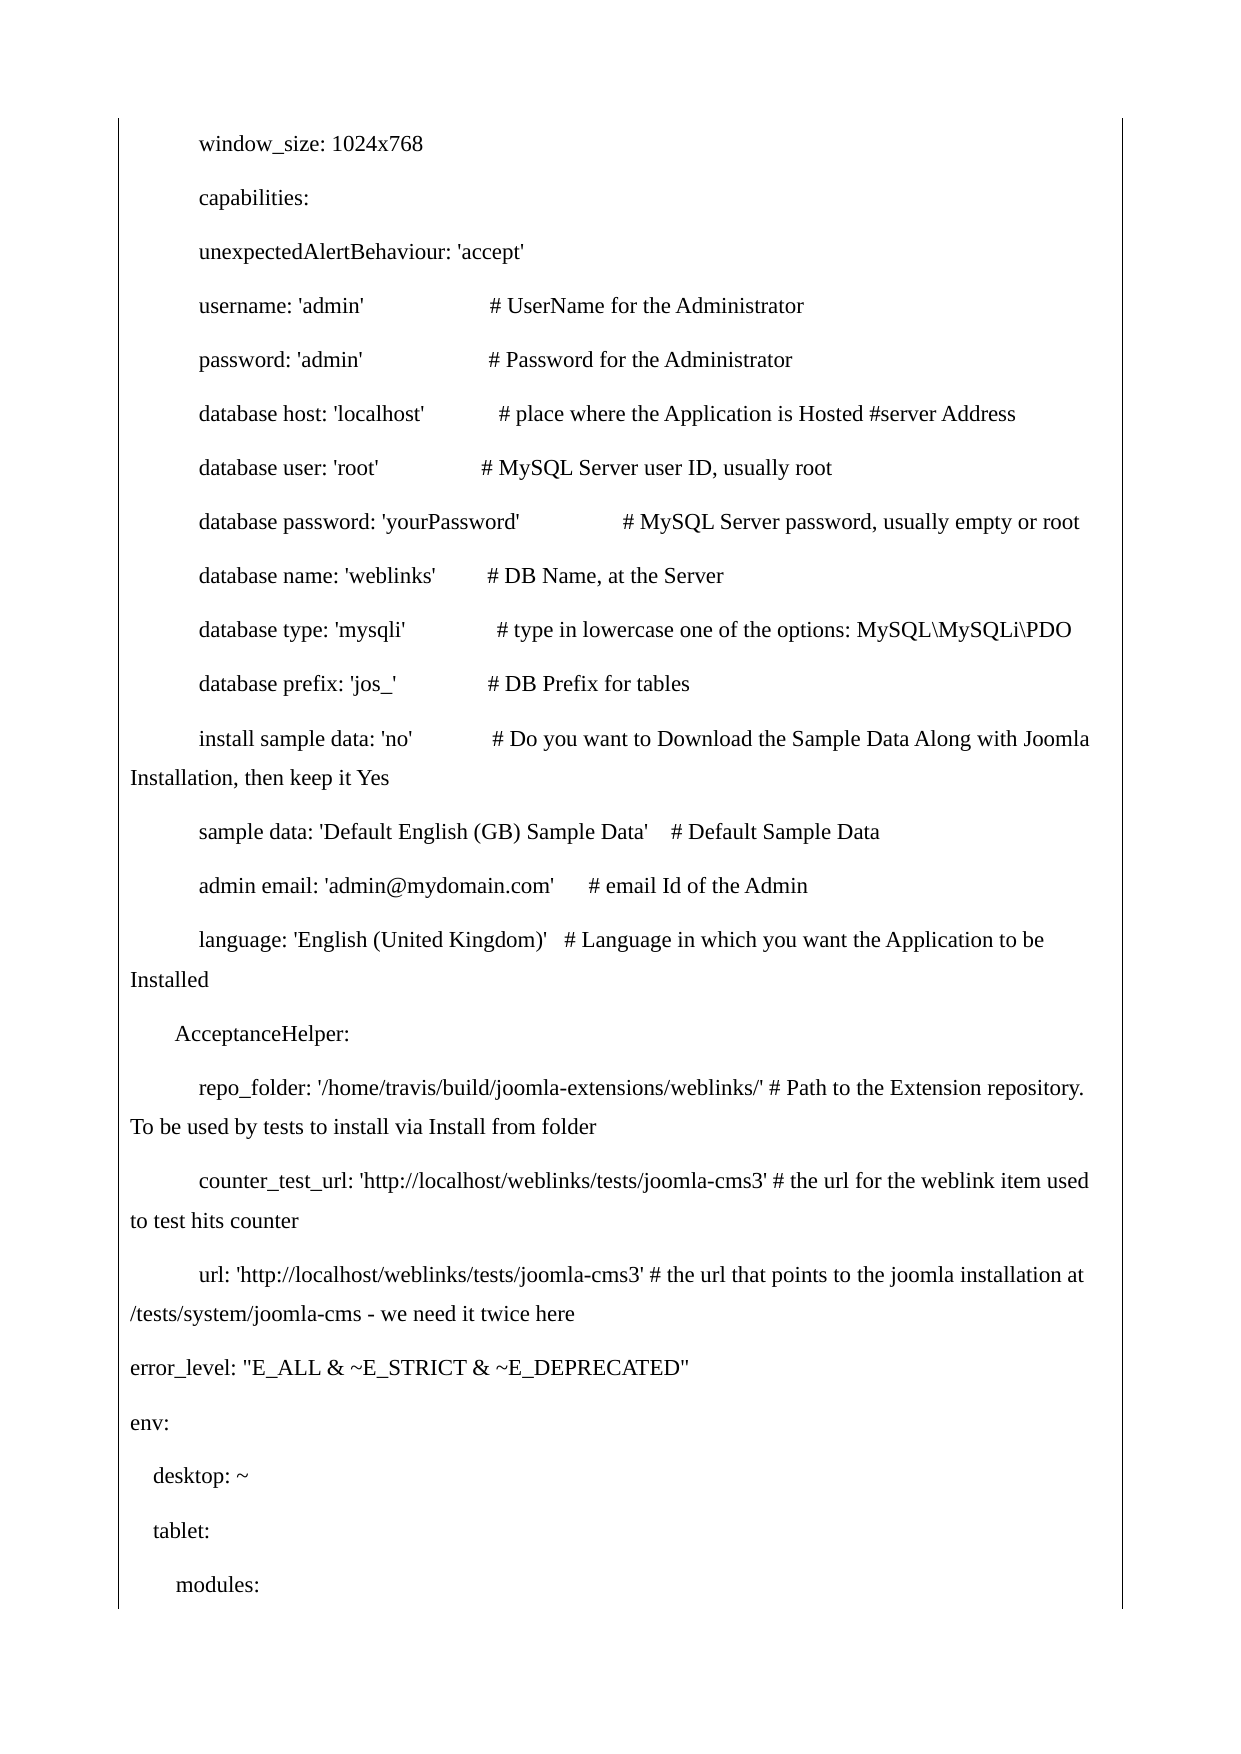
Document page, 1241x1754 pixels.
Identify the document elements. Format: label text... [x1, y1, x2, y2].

text database user: 'root' # MySQL Server user ID, usually root [119, 442, 1122, 481]
text unexpectedAlertBehaviour: 'accept' [119, 226, 1122, 264]
text tablet: [119, 1505, 1122, 1543]
text url: 'http://localhost/weblinks/tests/joomla-cms3' # the url that points to the joomla installation at /tests/system/joomla-cms - we need it twice here [119, 1249, 1122, 1327]
text env: [119, 1397, 1122, 1435]
text install sample data: 'no' # Do you want to Download the Sample Data Along with Joomla Installation, then keep it Yes [119, 713, 1122, 790]
text password: 'admin' # Password for the Administrator [119, 334, 1122, 372]
text database host: 'localhost' # place where the Application is Hosted #server Address [119, 388, 1122, 427]
text error_level: "E_ALL & ~E_STRICT & ~E_DEPRECATED" [119, 1343, 1122, 1381]
text repo_folder: '/home/travis/build/joomla-extensions/weblinks/' # Path to the Extension repository. To be used by tests to install via Install from folder [119, 1062, 1122, 1140]
text AcceptanceHelper: [119, 1008, 1122, 1046]
text database type: 'mysqli' # type in lowercase one of the options: MySQL\MySQLi\PDO [119, 605, 1122, 643]
text database name: 'weblinks' # DB Name, at the Server [119, 551, 1122, 589]
text admin email: 'admin@mydomain.com' # email Id of the Admin [119, 860, 1122, 898]
text counter_test_url: 'http://localhost/weblinks/tests/joomla-cms3' # the url for the weblink item used to test hits counter [119, 1156, 1122, 1233]
text language: 'English (United Kingdom)' # Language in which you want the Application to be Installed [119, 914, 1122, 992]
text modules: [119, 1559, 1122, 1609]
text database prefix: 'jos_' # DB Prefix for tables [119, 659, 1122, 697]
text capabilities: [119, 172, 1122, 210]
text database password: 'yourPassword' # MySQL Server password, usually empty or root [119, 497, 1122, 535]
text window_size: 1024x768 [119, 118, 1122, 156]
text sample data: 'Default English (GB) Sample Data' # Default Sample Data [119, 806, 1122, 844]
text desktop: ~ [119, 1451, 1122, 1489]
text username: 'admin' # UserName for the Administrator [119, 280, 1122, 318]
